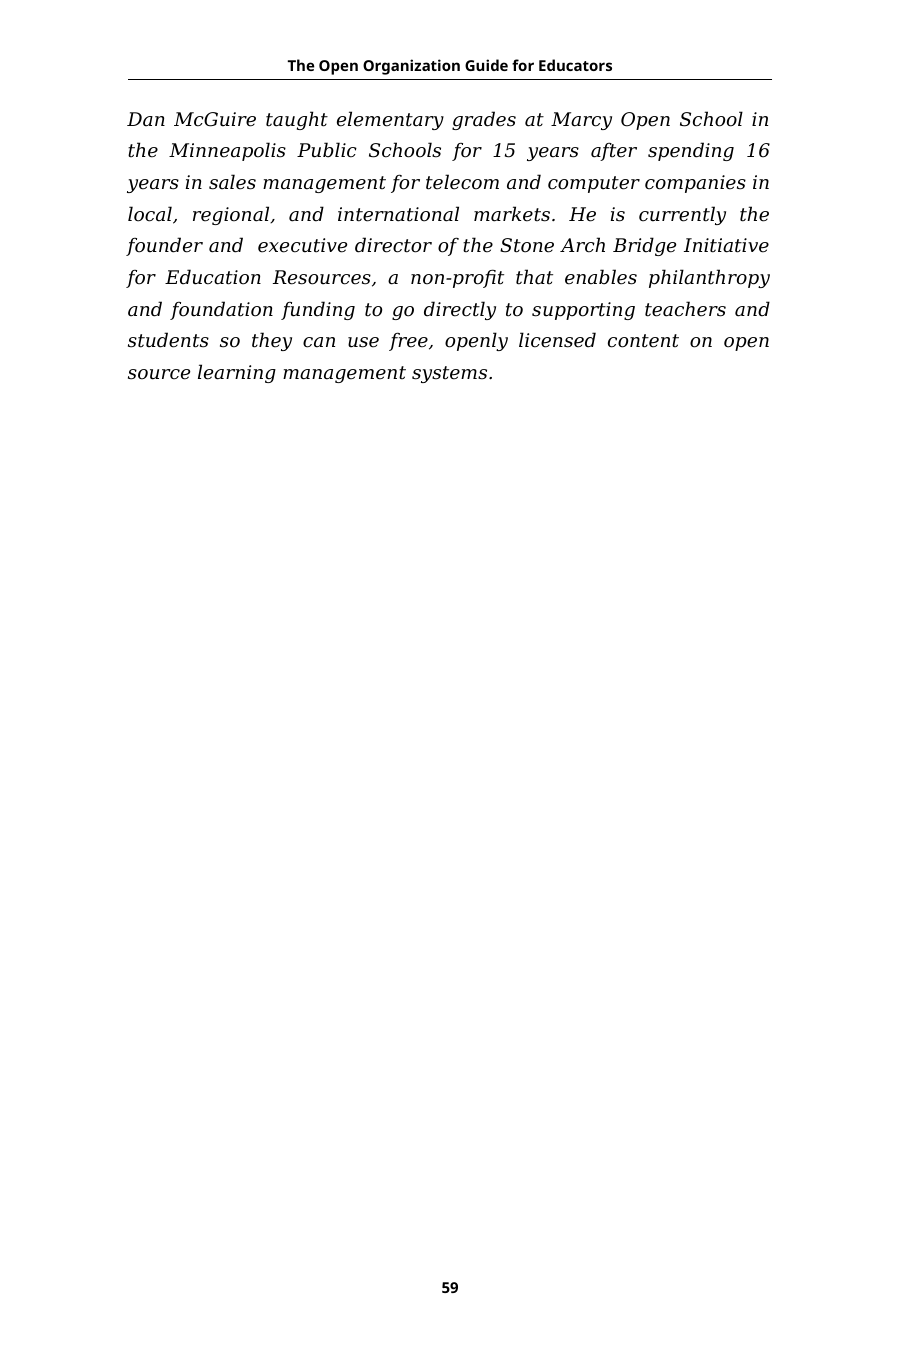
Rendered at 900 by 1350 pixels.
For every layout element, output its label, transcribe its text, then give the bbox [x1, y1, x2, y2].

text Dan McGuire taught elementary grades at Marcy Open School in the Minneapolis Public Schools for 15 years after spending 16 years in sales management for telecom and computer companies in local, regional, and international markets. He is currently the founder and executive director of the Stone Arch Bridge Initiative for Education Resources, a non-profit that enables philanthropy and foundation funding to go directly to supporting teachers and students so they can use free, openly licensed content on open source learning management systems. [127, 109, 772, 384]
